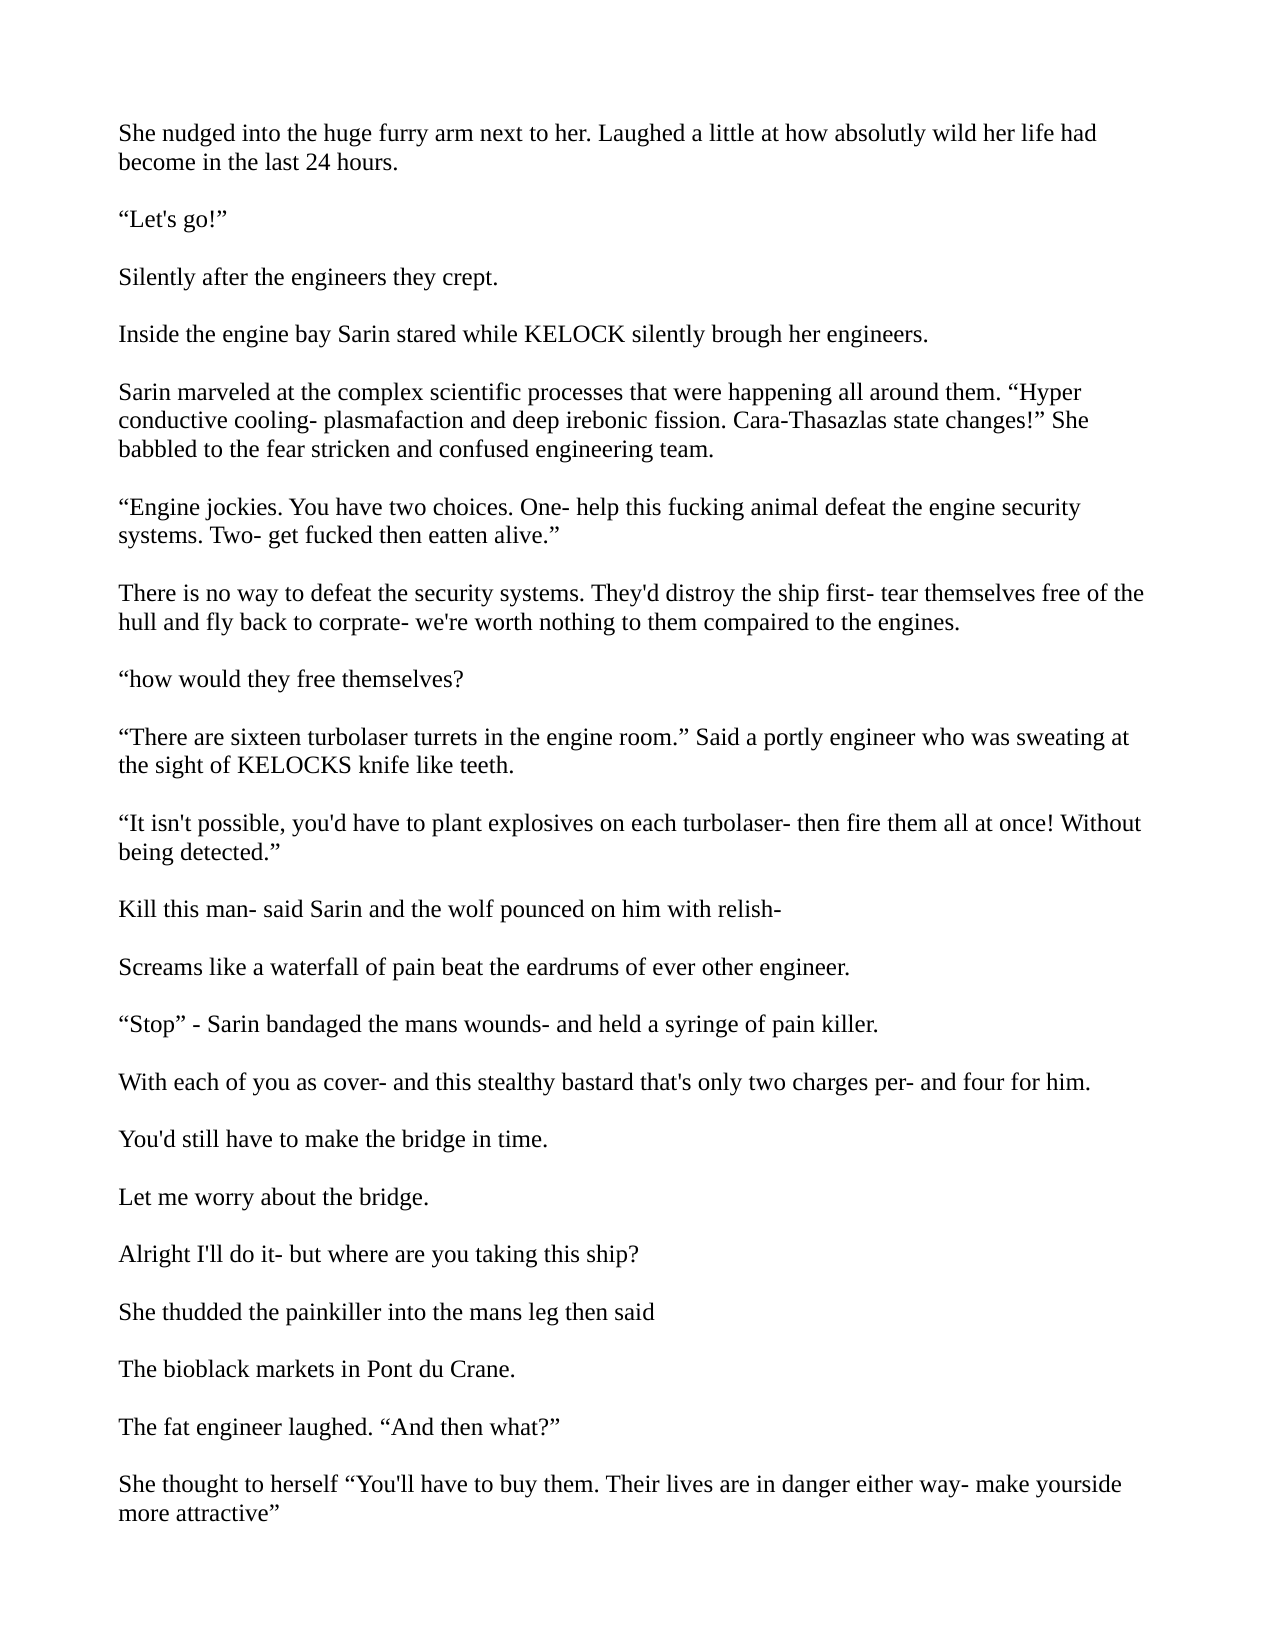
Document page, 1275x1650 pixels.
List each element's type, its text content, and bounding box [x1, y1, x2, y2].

text Let me worry about the bridge. [118, 1182, 1157, 1211]
text Silently after the engineers they crept. [118, 262, 1157, 291]
text Inside the engine bay Sarin stared while KELOCK silently brough her engineers. [118, 319, 1157, 348]
text The fat engineer laughed. “And then what?” [118, 1412, 1157, 1441]
text With each of you as cover- and this stealthy bastard that's only two charges per- and four for him. [118, 1067, 1157, 1096]
text She thudded the painkiller into the mans leg then said [118, 1297, 1157, 1326]
text There is no way to defeat the security systems. They'd distroy the ship first- tear themselves free of the hull and fly back to corprate- we're worth nothing to them compaired to the engines. [118, 578, 1157, 636]
text She thought to herself “You'll have to buy them. Their lives are in danger either way- make yourside more attractive” [118, 1469, 1157, 1527]
text Alright I'll do it- but where are you taking this ship? [118, 1239, 1157, 1268]
text The bioblack markets in Pont du Crane. [118, 1354, 1157, 1383]
text You'd still have to make the bridge in time. [118, 1124, 1157, 1153]
text “how would they free themselves? “There are sixteen turbolaser turrets in the engine room.” Said a portly engineer who was sweating at the sight of KELOCKS knife like teeth. [118, 664, 1157, 779]
text “It isn't possible, you'd have to plant explosives on each turbolaser- then fire them all at once! Without being detected.” Kill this man- said Sarin and the wolf pounced on him with relish- [118, 808, 1157, 923]
text Screams like a waterfall of pain beat the eardrums of ever other engineer. “Stop” - Sarin bandaged the mans wounds- and held a syringe of pain killer. [118, 952, 1157, 1038]
text Sarin marveled at the complex scientific processes that were happening all around them. “Hyper conductive cooling- plasmafaction and deep irebonic fission. Cara-Thasazlas state changes!” She babbled to the fear stricken and confused engineering team. [118, 377, 1157, 463]
text “Let's go!” [118, 204, 1157, 233]
text She nudged into the huge furry arm next to her. Laughed a little at how absolutly wild her life had become in the last 24 hours. [118, 118, 1157, 176]
text “Engine jockies. You have two choices. One- help this fucking animal defeat the engine security systems. Two- get fucked then eatten alive.” [118, 492, 1157, 549]
